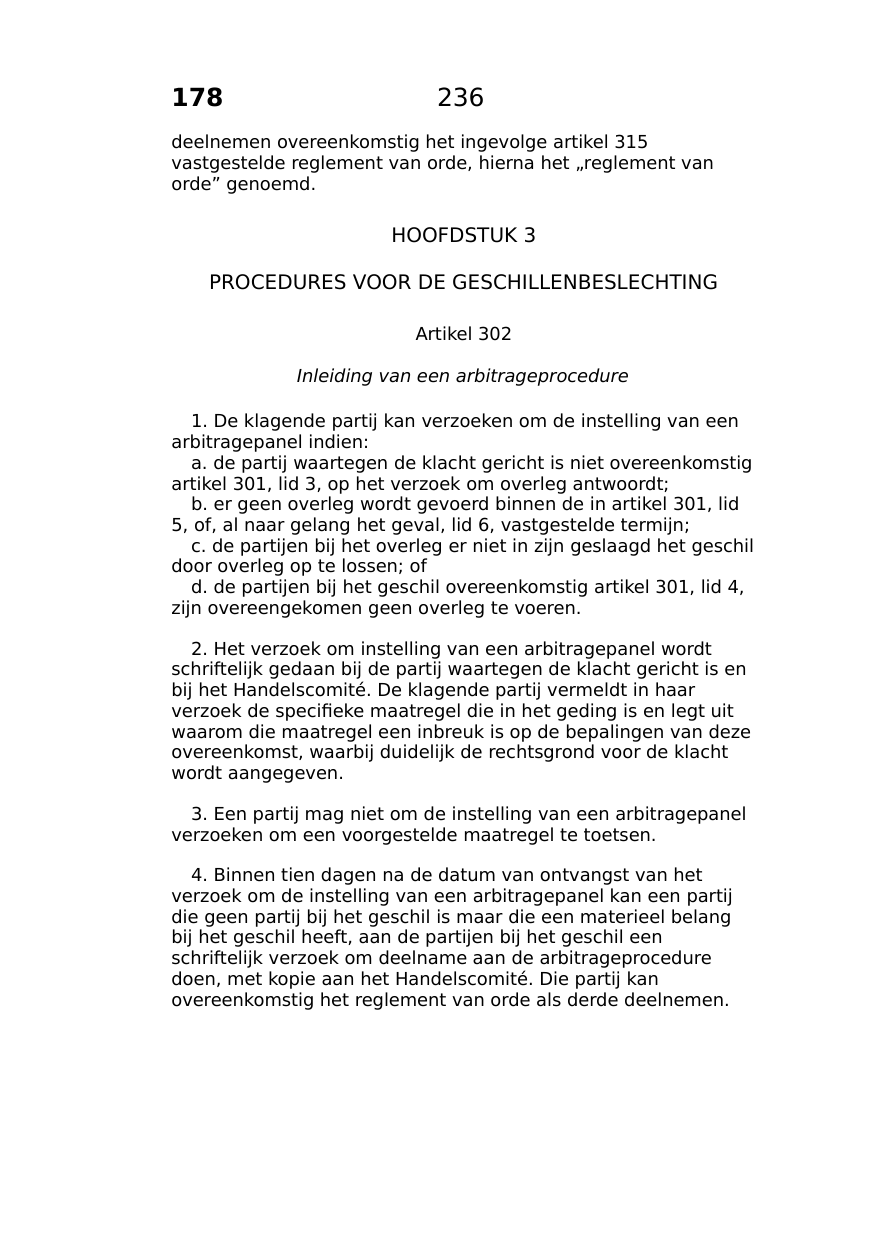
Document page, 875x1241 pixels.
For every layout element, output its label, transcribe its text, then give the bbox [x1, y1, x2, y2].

text deelnemen overeenkomstig het ingevolge artikel 315 vastgestelde reglement van orde, hierna het „reglement van orde” genoemd. [171, 132, 756, 194]
text b. er geen overleg wordt gevoerd binnen de in artikel 301, lid 5, of, al naar gelang het geval, lid 6, vastgestelde termijn; [171, 494, 756, 536]
subtitle HOOFDSTUK 3 PROCEDURES VOOR DE GESCHILLENBESLECHTING [171, 224, 756, 294]
text 1. De klagende partij kan verzoeken om de instelling van een arbitragepanel indien: [171, 411, 756, 453]
text 3. Een partij mag niet om de instelling van een arbitragepanel verzoeken om een voorgestelde maatregel te toetsen. [171, 804, 756, 845]
text 2. Het verzoek om instelling van een arbitragepanel wordt schriftelijk gedaan bij de partij waartegen de klacht gericht is en bij het Handelscomité. De klagende partij vermeldt in haar verzoek de specifieke maatregel die in het geding is en legt uit waarom die maatregel een inbreuk is op de bepalingen van deze overeenkomst, waarbij duidelijk de rechtsgrond voor de klacht wordt aangegeven. [171, 638, 756, 784]
text a. de partij waartegen de klacht gericht is niet overeenkomstig artikel 301, lid 3, op het verzoek om overleg antwoordt; [171, 453, 756, 494]
text 4. Binnen tien dagen na de datum van ontvangst van het verzoek om de instelling van een arbitragepanel kan een partij die geen partij bij het geschil is maar die een materieel belang bij het geschil heeft, aan de partijen bij het geschil een schriftelijk verzoek om deelname aan de arbitrageprocedure doen, met kopie aan het Handelscomité. Die partij kan overeenkomstig het reglement van orde als derde deelnemen. [171, 865, 756, 1010]
text d. de partijen bij het geschil overeenkomstig artikel 301, lid 4, zijn overeengekomen geen overleg te voeren. [171, 577, 756, 618]
subtitle Artikel 302 Inleiding van een arbitrageprocedure [171, 324, 756, 386]
text c. de partijen bij het overleg er niet in zijn geslaagd het geschil door overleg op te lossen; of [171, 536, 756, 577]
